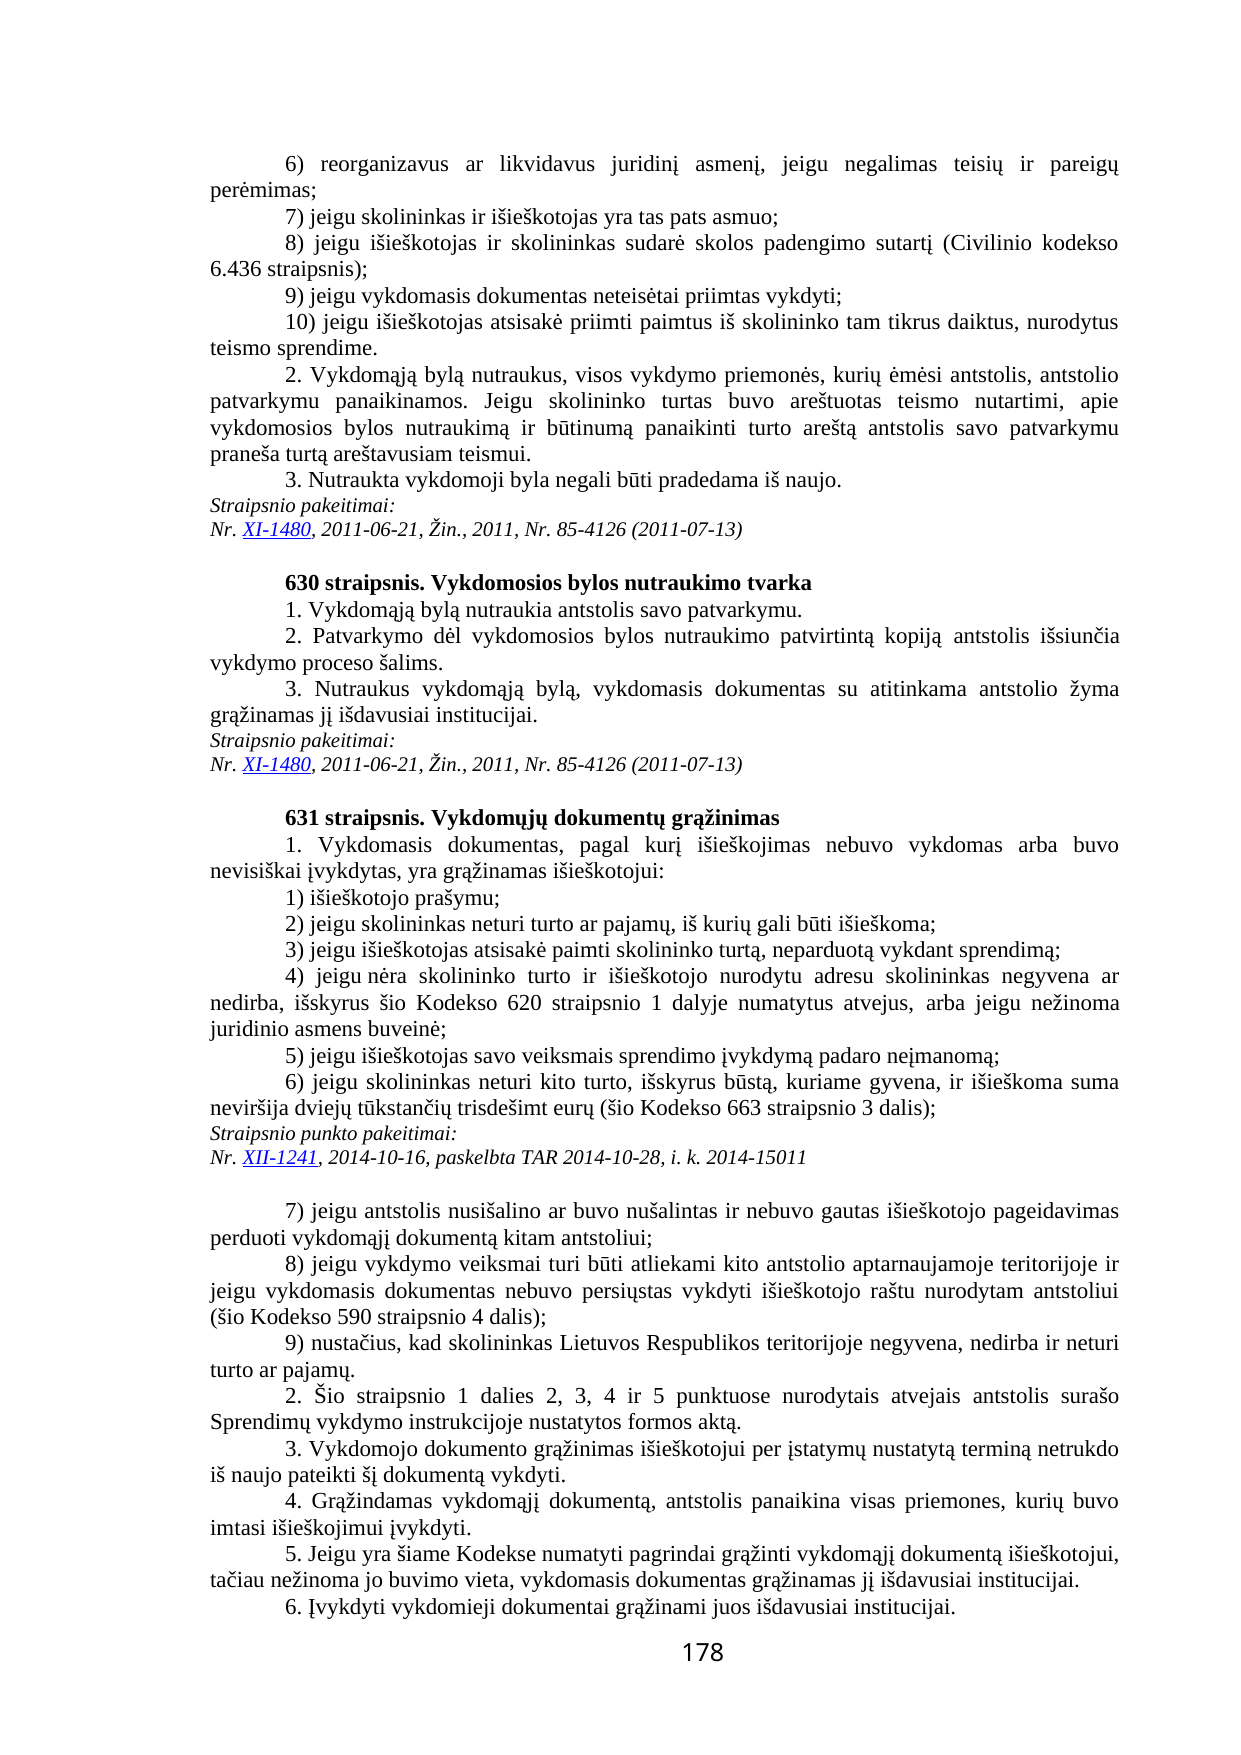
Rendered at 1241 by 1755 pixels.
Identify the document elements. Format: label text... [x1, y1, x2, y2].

text Straipsnio punkto pakeitimai: [210, 1121, 1120, 1145]
text 2. Patvarkymo dėl vykdomosios bylos nutraukimo patvirtintą kopiją antstolis išsiunčia vykdymo proceso šalims. [210, 622, 1120, 675]
text 1. Vykdomasis dokumentas, pagal kurį išieškojimas nebuvo vykdomas arba buvo nevisiškai įvykdytas, yra grąžinamas išieškotojui: [210, 831, 1120, 883]
text 7) jeigu antstolis nusišalino ar buvo nušalintas ir nebuvo gautas išieškotojo pageidavimas perduoti vykdomąjį dokumentą kitam antstoliui; [210, 1198, 1120, 1250]
text 3) jeigu išieškotojas atsisakė paimti skolininko turtą, neparduotą vykdant sprendimą; [210, 936, 1120, 963]
text 4) jeigu nėra skolininko turto ir išieškotojo nurodytu adresu skolininkas negyvena ar nedirba, išskyrus šio Kodekso 620 straipsnio 1 dalyje numatytus atvejus, arba jeigu nežinoma juridinio asmens buveinė; [210, 963, 1120, 1042]
text 5. Jeigu yra šiame Kodekse numatyti pagrindai grąžinti vykdomąjį dokumentą išieškotojui, tačiau nežinoma jo buvimo vieta, vykdomasis dokumentas grąžinamas jį išdavusiai institucijai. [210, 1540, 1120, 1593]
text 8) jeigu vykdymo veiksmai turi būti atliekami kito antstolio aptarnaujamoje teritorijoje ir jeigu vykdomasis dokumentas nebuvo persiųstas vykdyti išieškotojo raštu nurodytam antstoliui (šio Kodekso 590 straipsnio 4 dalis); [210, 1250, 1120, 1329]
text 2. Vykdomąją bylą nutraukus, visos vykdymo priemonės, kurių ėmėsi antstolis, antstolio patvarkymu panaikinamos. Jeigu skolininko turtas buvo areštuotas teismo nutartimi, apie vykdomosios bylos nutraukimą ir būtinumą panaikinti turto areštą antstolis savo patvarkymu praneša turtą areštavusiam teismui. [210, 361, 1120, 466]
text 3. Nutraukus vykdomąją bylą, vykdomasis dokumentas su atitinkama antstolio žyma grąžinamas jį išdavusiai institucijai. [210, 675, 1120, 728]
text 6) jeigu skolininkas neturi kito turto, išskyrus būstą, kuriame gyvena, ir išieškoma suma neviršija dviejų tūkstančių trisdešimt eurų (šio Kodekso 663 straipsnio 3 dalis); [210, 1068, 1120, 1121]
text 2. Šio straipsnio 1 dalies 2, 3, 4 ir 5 punktuose nurodytais atvejais antstolis surašo Sprendimų vykdymo instrukcijoje nustatytos formos aktą. [210, 1382, 1120, 1435]
text Straipsnio pakeitimai: [210, 728, 1120, 752]
text 3. Nutraukta vykdomoji byla negali būti pradedama iš naujo. [210, 466, 1120, 493]
text Nr. XI-1480, 2011-06-21, Žin., 2011, Nr. 85-4126 (2011-07-13) [210, 517, 1120, 541]
text Nr. XI-1480, 2011-06-21, Žin., 2011, Nr. 85-4126 (2011-07-13) [210, 752, 1120, 776]
text 630 straipsnis. Vykdomosios bylos nutraukimo tvarka [210, 569, 1120, 596]
text 5) jeigu išieškotojas savo veiksmais sprendimo įvykdymą padaro neįmanomą; [210, 1042, 1120, 1068]
text 9) nustačius, kad skolininkas Lietuvos Respublikos teritorijoje negyvena, nedirba ir neturi turto ar pajamų. [210, 1329, 1120, 1382]
text 1) išieškotojo prašymu; [210, 883, 1120, 910]
text 9) jeigu vykdomasis dokumentas neteisėtai priimtas vykdyti; [210, 282, 1120, 308]
text 3. Vykdomojo dokumento grąžinimas išieškotojui per įstatymų nustatytą terminą netrukdo iš naujo pateikti šį dokumentą vykdyti. [210, 1435, 1120, 1487]
text 6) reorganizavus ar likvidavus juridinį asmenį, jeigu negalimas teisių ir pareigų perėmimas; [210, 150, 1120, 203]
text 10) jeigu išieškotojas atsisakė priimti paimtus iš skolininko tam tikrus daiktus, nurodytus teismo sprendime. [210, 308, 1120, 361]
text 7) jeigu skolininkas ir išieškotojas yra tas pats asmuo; [210, 203, 1120, 229]
text 631 straipsnis. Vykdomųjų dokumentų grąžinimas [210, 804, 1120, 831]
text 1. Vykdomąją bylą nutraukia antstolis savo patvarkymu. [210, 596, 1120, 622]
text 6. Įvykdyti vykdomieji dokumentai grąžinami juos išdavusiai institucijai. [210, 1593, 1120, 1619]
text Nr. XII-1241, 2014-10-16, paskelbta TAR 2014-10-28, i. k. 2014-15011 [210, 1145, 1120, 1169]
text Straipsnio pakeitimai: [210, 493, 1120, 517]
text 8) jeigu išieškotojas ir skolininkas sudarė skolos padengimo sutartį (Civilinio kodekso 6.436 straipsnis); [210, 229, 1120, 282]
text 2) jeigu skolininkas neturi turto ar pajamų, iš kurių gali būti išieškoma; [210, 910, 1120, 936]
text 4. Grąžindamas vykdomąjį dokumentą, antstolis panaikina visas priemones, kurių buvo imtasi išieškojimui įvykdyti. [210, 1487, 1120, 1540]
